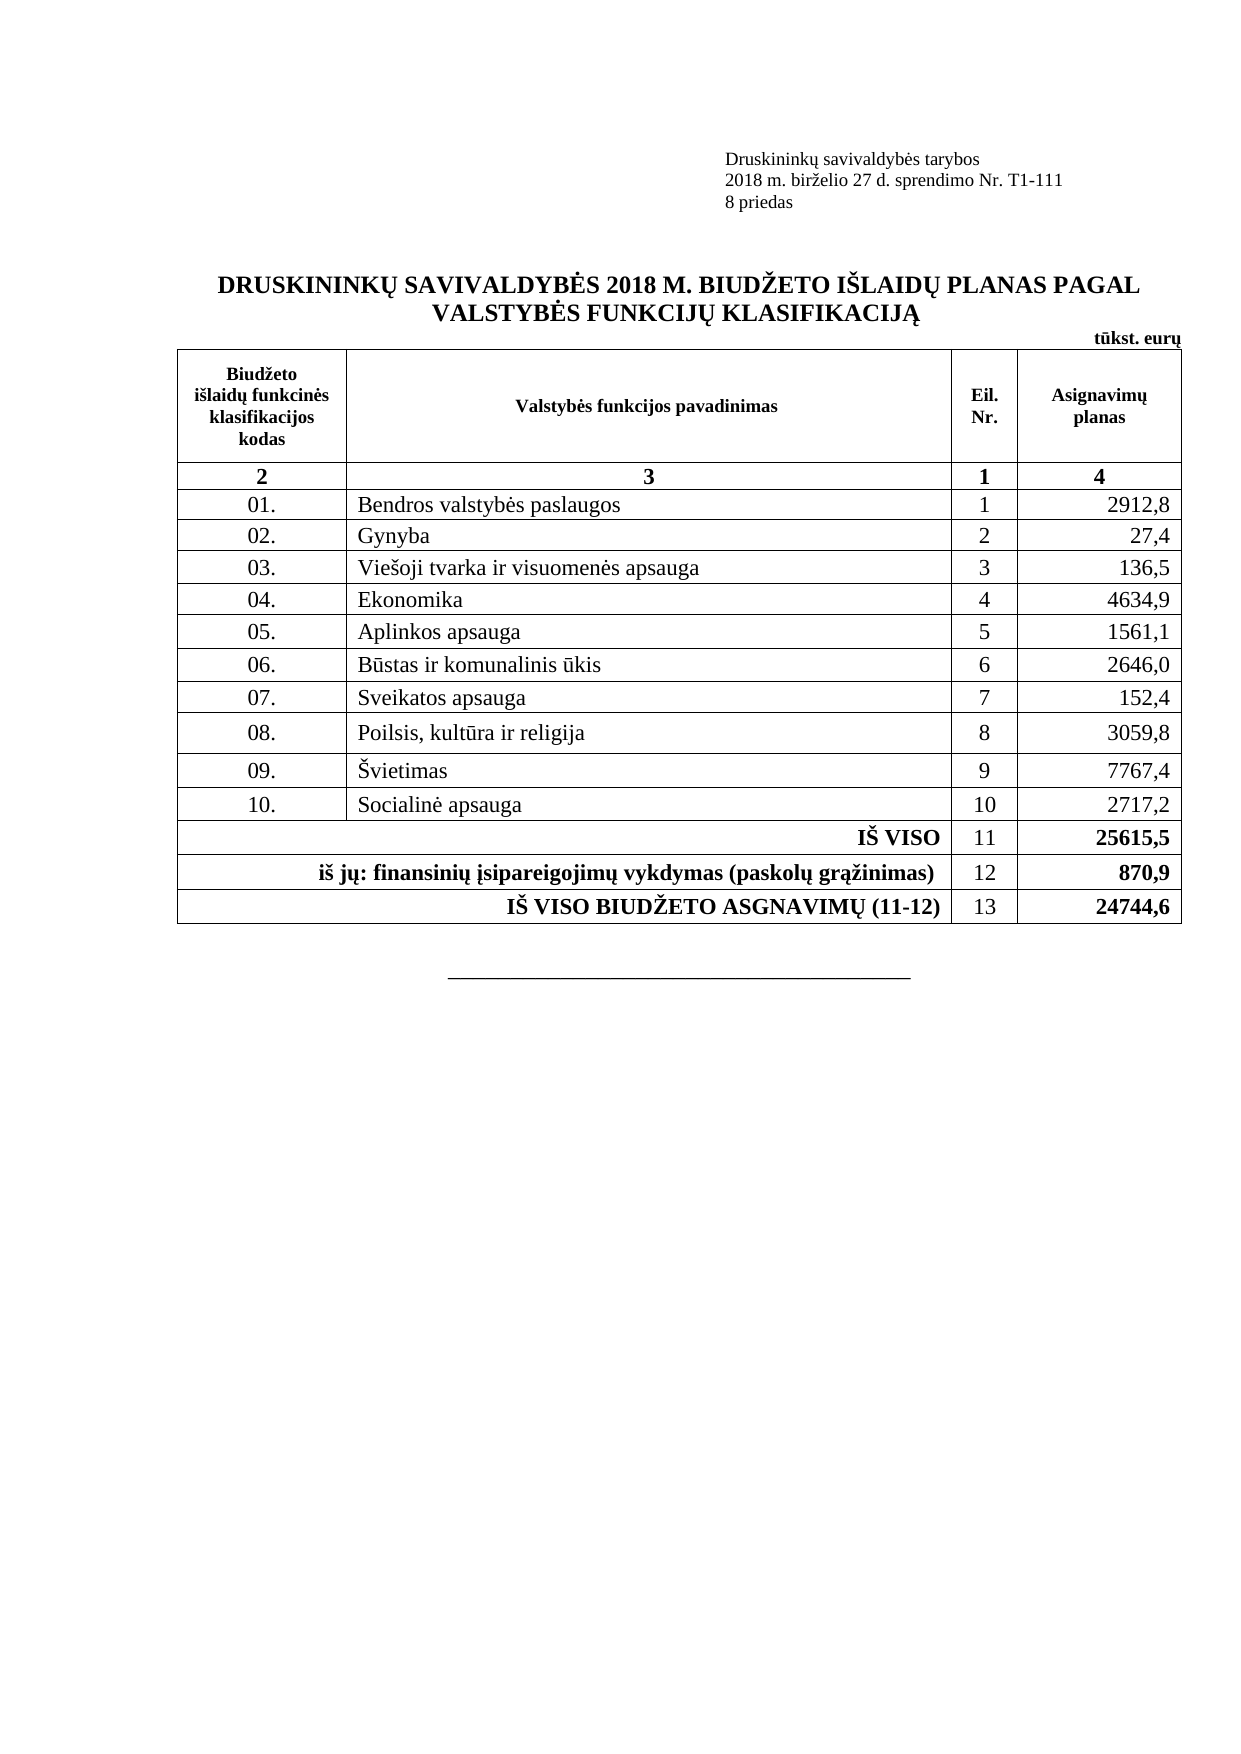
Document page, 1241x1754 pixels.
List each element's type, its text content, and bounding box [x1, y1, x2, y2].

table_cell 2 [952, 520, 1017, 550]
table_cell 07. [178, 682, 346, 712]
table_cell Švietimas [347, 754, 951, 787]
table_cell 13 [952, 890, 1017, 923]
table_cell 8 [952, 713, 1017, 752]
table_cell 3 [347, 463, 951, 489]
table_cell 7767,4 [1018, 754, 1181, 787]
table_cell 152,4 [1018, 682, 1181, 712]
text _____________________________________ [177, 953, 1181, 981]
table_cell 02. [178, 520, 346, 550]
table_cell Socialinė apsauga [347, 788, 951, 820]
text 2018 m. birželio 27 d. sprendimo Nr. T1-111 [252, 169, 1181, 191]
table_header Valstybės funkcijos pavadinimas [347, 350, 951, 462]
table_cell Bendros valstybės paslaugos [347, 490, 951, 519]
table_header Eil. Nr. [952, 350, 1017, 462]
table_cell 03. [178, 551, 346, 583]
table_cell 3 [952, 551, 1017, 583]
table_header Asignavimų planas [1018, 350, 1181, 462]
text tūkst. eurų [177, 327, 1181, 349]
table_cell 10 [952, 788, 1017, 820]
table_cell 9 [952, 754, 1017, 787]
table_cell 4 [1018, 463, 1181, 489]
table_cell 1 [952, 463, 1017, 489]
table_header Biudžeto išlaidų funkcinės klasifikacijos kodas [178, 350, 346, 462]
table_cell 24744,6 [1018, 890, 1181, 923]
table_cell 11 [952, 821, 1017, 854]
table_cell 5 [952, 615, 1017, 647]
table_cell 06. [178, 649, 346, 681]
table_cell IŠ VISO [178, 821, 951, 854]
table_cell 2646,0 [1018, 649, 1181, 681]
table_cell 10. [178, 788, 346, 820]
table_cell 1561,1 [1018, 615, 1181, 647]
table_cell 2912,8 [1018, 490, 1181, 519]
table_cell 25615,5 [1018, 821, 1181, 854]
table_cell 4634,9 [1018, 584, 1181, 614]
table_cell 4 [952, 584, 1017, 614]
table_cell 870,9 [1018, 855, 1181, 888]
table_cell 3059,8 [1018, 713, 1181, 752]
table_cell 01. [178, 490, 346, 519]
table_cell iš jų: finansinių įsipareigojimų vykdymas (paskolų grąžinimas) [178, 855, 951, 888]
table_cell IŠ VISO BIUDŽETO ASGNAVIMŲ (11-12) [178, 890, 951, 923]
table_cell 7 [952, 682, 1017, 712]
table_cell Būstas ir komunalinis ūkis [347, 649, 951, 681]
table_cell Viešoji tvarka ir visuomenės apsauga [347, 551, 951, 583]
table_cell Gynyba [347, 520, 951, 550]
text Druskininkų savivaldybės tarybos [252, 148, 1181, 169]
table_cell Sveikatos apsauga [347, 682, 951, 712]
table_cell 136,5 [1018, 551, 1181, 583]
table_cell 6 [952, 649, 1017, 681]
table_cell 27,4 [1018, 520, 1181, 550]
text DRUSKININKŲ SAVIVALDYBĖS 2018 M. BIUDŽETO IŠLAIDŲ PLANAS PAGAL VALSTYBĖS FUNKCIJŲ KLASIFIKACIJĄ [177, 270, 1181, 327]
table_cell 2 [178, 463, 346, 489]
table_cell 1 [952, 490, 1017, 519]
table_cell Ekonomika [347, 584, 951, 614]
text 8 priedas [252, 191, 1181, 212]
table_cell 12 [952, 855, 1017, 888]
table_cell Poilsis, kultūra ir religija [347, 713, 951, 752]
table_cell 05. [178, 615, 346, 647]
table_cell 08. [178, 713, 346, 752]
table_cell 2717,2 [1018, 788, 1181, 820]
table_cell 04. [178, 584, 346, 614]
table_cell Aplinkos apsauga [347, 615, 951, 647]
table_cell 09. [178, 754, 346, 787]
